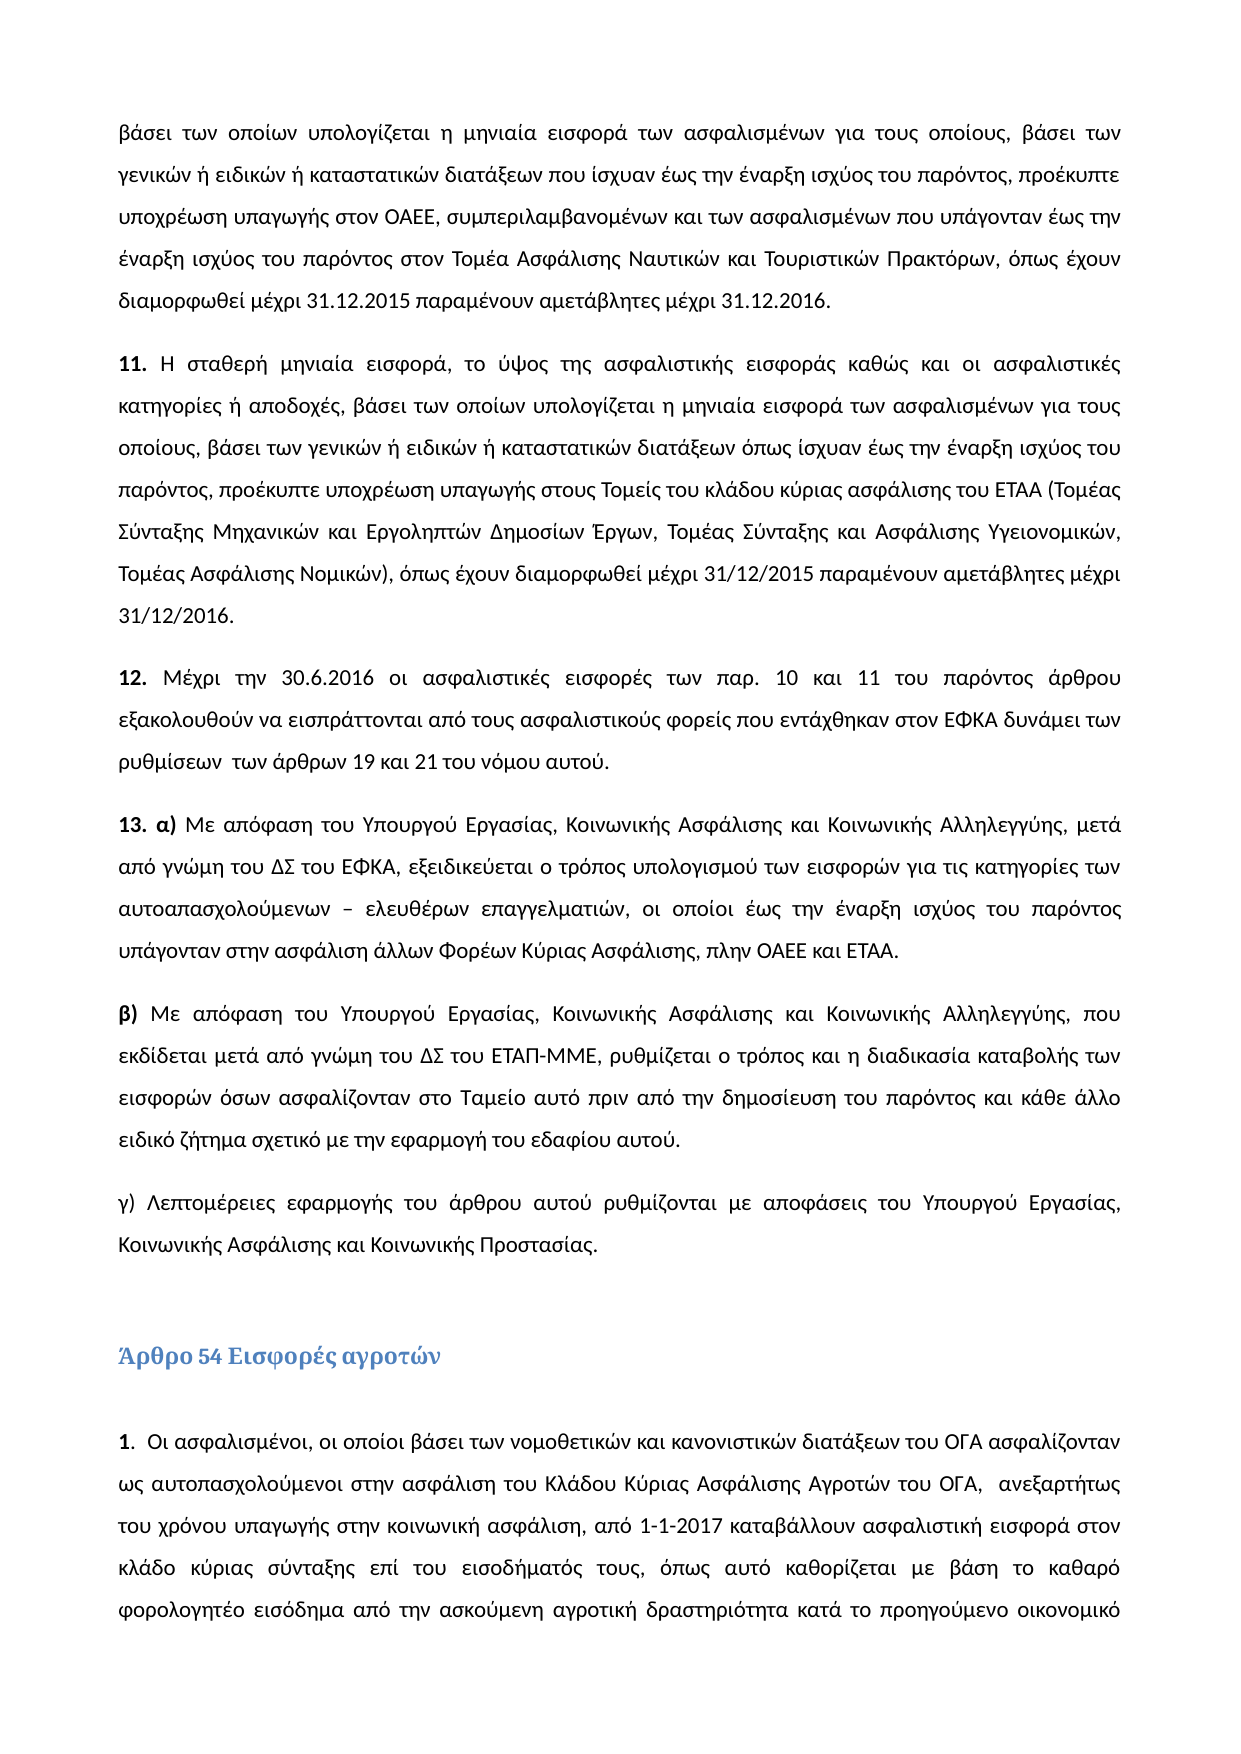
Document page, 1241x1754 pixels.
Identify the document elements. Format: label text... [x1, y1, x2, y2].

text βάσει των οποίων υπολογίζεται η μηνιαία εισφορά των ασφαλισμένων για τους οποίους, βάσει των γενικών ή ειδικών ή καταστατικών διατάξεων που ίσχυαν έως την έναρξη ισχύος του παρόντος, προέκυπτε υποχρέωση υπαγωγής στον ΟΑΕΕ, συμπεριλαμβανομένων και των ασφαλισμένων που υπάγονταν έως την έναρξη ισχύος του παρόντος στον Τομέα Ασφάλισης Ναυτικών και Τουριστικών Πρακτόρων, όπως έχουν διαμορφωθεί μέχρι 31.12.2015 παραμένουν αμετάβλητες μέχρι 31.12.2016. [118, 118, 1122, 314]
text β) Με απόφαση του Υπουργού Εργασίας, Κοινωνικής Ασφάλισης και Κοινωνικής Αλληλεγγύης, που εκδίδεται μετά από γνώμη του ΔΣ του ΕΤΑΠ-ΜΜΕ, ρυθμίζεται ο τρόπος και η διαδικασία καταβολής των εισφορών όσων ασφαλίζονταν στο Ταμείο αυτό πριν από την δημοσίευση του παρόντος και κάθε άλλο ειδικό ζήτημα σχετικό με την εφαρμογή του εδαφίου αυτού. [118, 999, 1122, 1153]
text 13. α) Με απόφαση του Υπουργού Εργασίας, Κοινωνικής Ασφάλισης και Κοινωνικής Αλληλεγγύης, μετά από γνώμη του ΔΣ του ΕΦΚΑ, εξειδικεύεται ο τρόπος υπολογισμού των εισφορών για τις κατηγορίες των αυτοαπασχολούμενων – ελευθέρων επαγγελματιών, οι οποίοι έως την έναρξη ισχύος του παρόντος υπάγονταν στην ασφάλιση άλλων Φορέων Κύριας Ασφάλισης, πλην ΟΑΕΕ και ΕΤΑΑ. [118, 810, 1122, 964]
text γ) Λεπτομέρειες εφαρμογής του άρθρου αυτού ρυθμίζονται με αποφάσεις του Υπουργού Εργασίας, Κοινωνικής Ασφάλισης και Κοινωνικής Προστασίας. [118, 1188, 1122, 1258]
text 11. Η σταθερή μηνιαία εισφορά, το ύψος της ασφαλιστικής εισφοράς καθώς και οι ασφαλιστικές κατηγορίες ή αποδοχές, βάσει των οποίων υπολογίζεται η μηνιαία εισφορά των ασφαλισμένων για τους οποίους, βάσει των γενικών ή ειδικών ή καταστατικών διατάξεων όπως ίσχυαν έως την έναρξη ισχύος του παρόντος, προέκυπτε υποχρέωση υπαγωγής στους Τομείς του κλάδου κύριας ασφάλισης του ΕΤΑΑ (Τομέας Σύνταξης Μηχανικών και Εργοληπτών Δημοσίων Έργων, Τομέας Σύνταξης και Ασφάλισης Υγειονομικών, Τομέας Ασφάλισης Νομικών), όπως έχουν διαμορφωθεί μέχρι 31/12/2015 παραμένουν αμετάβλητες μέχρι 31/12/2016. [118, 349, 1122, 629]
text Άρθρο 54 Εισφορές αγροτών [118, 1344, 1122, 1370]
text 12. Μέχρι την 30.6.2016 οι ασφαλιστικές εισφορές των παρ. 10 και 11 του παρόντος άρθρου εξακολουθούν να εισπράττονται από τους ασφαλιστικούς φορείς που εντάχθηκαν στον ΕΦΚΑ δυνάμει των ρυθμίσεων των άρθρων 19 και 21 του νόμου αυτού. [118, 663, 1122, 776]
text 1. Οι ασφαλισμένοι, οι οποίοι βάσει των νομοθετικών και κανονιστικών διατάξεων του ΟΓΑ ασφαλίζονταν ως αυτοπασχολούμενοι στην ασφάλιση του Κλάδου Κύριας Ασφάλισης Αγροτών του ΟΓΑ, ανεξαρτήτως του χρόνου υπαγωγής στην κοινωνική ασφάλιση, από 1-1-2017 καταβάλλουν ασφαλιστική εισφορά στον κλάδο κύριας σύνταξης επί του εισοδήματός τους, όπως αυτό καθορίζεται με βάση το καθαρό φορολογητέο εισόδημα από την ασκούμενη αγροτική δραστηριότητα κατά το προηγούμενο οικονομικό [118, 1427, 1122, 1623]
